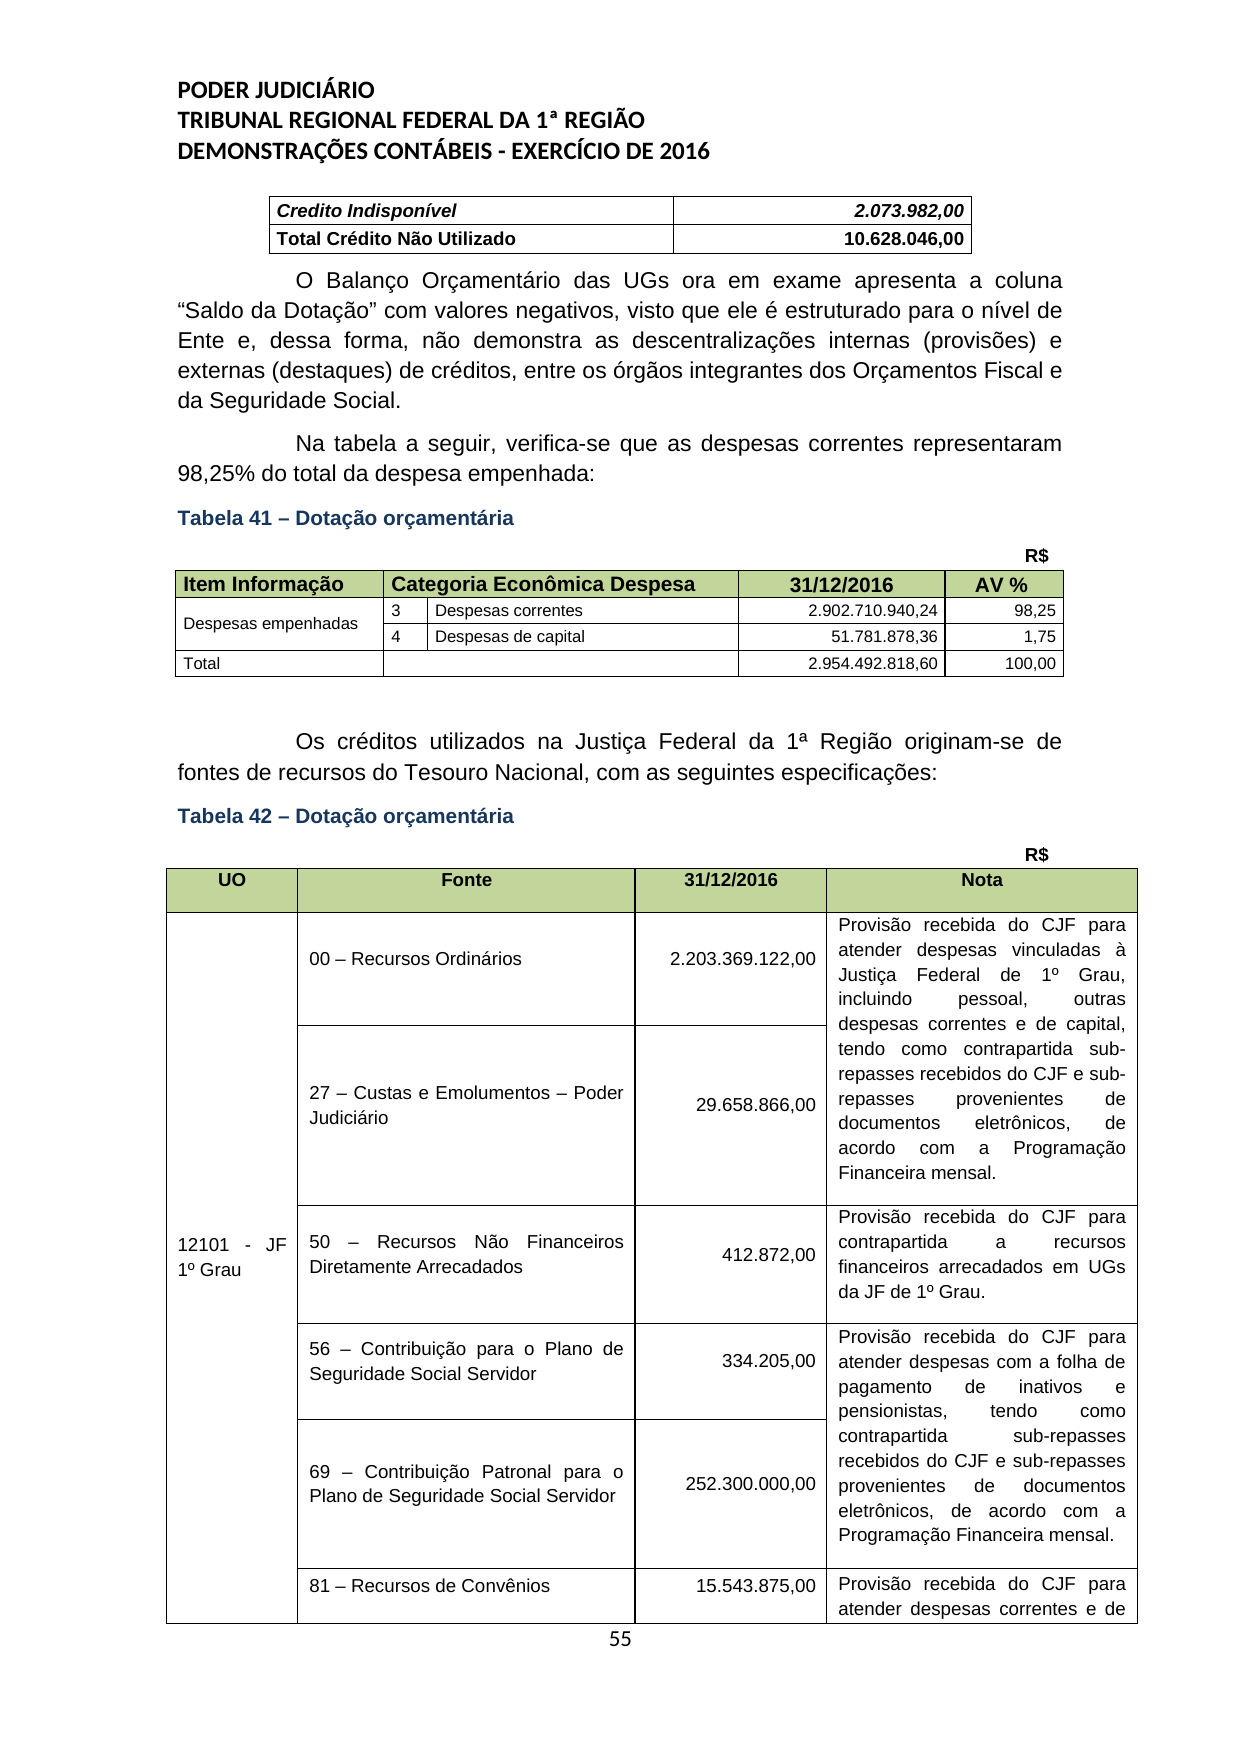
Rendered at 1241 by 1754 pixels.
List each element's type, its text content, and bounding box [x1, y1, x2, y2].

table_cell 4 [384, 624, 427, 650]
table_cell 10.628.046,00 [674, 225, 971, 253]
table_header Item Informação [176, 571, 383, 597]
table_header Categoria Econômica Despesa [384, 571, 738, 597]
table_cell Provisão recebida do CJF para atender despesas com a folha de pagamento de inativos e pensionistas, tendo como contrapartida sub-repasses recebidos do CJF e sub-repasses provenientes de documentos eletrônicos, de acordo com a Programação Financeira mensal. [827, 1324, 1137, 1568]
table_cell 334.205,00 [636, 1324, 826, 1419]
table_cell 1,75 [946, 624, 1063, 650]
text Tabela 41 – Dotação orçamentária [177, 504, 1071, 532]
table_cell 15.543.875,00 [636, 1569, 826, 1623]
list Na tabela a seguir, verifica-se que as despesas correntes representaram 98,25% do total da despesa empenhada: [177, 430, 1063, 487]
table_cell Provisão recebida do CJF para contrapartida a recursos financeiros arrecadados em UGs da JF de 1º Grau. [827, 1206, 1137, 1323]
table_header Nota [827, 869, 1137, 912]
table_cell Despesas correntes [428, 598, 738, 623]
table_cell Despesas empenhadas [176, 598, 383, 650]
table_header UO [167, 869, 297, 912]
table_cell Total Crédito Não Utilizado [270, 225, 673, 253]
table_cell 51.781.878,36 [739, 624, 944, 650]
table_cell 27 – Custas e Emolumentos – Poder Judiciário [298, 1026, 634, 1205]
table_cell 56 – Contribuição para o Plano de Seguridade Social Servidor [298, 1324, 634, 1419]
table_cell Total [176, 651, 383, 676]
table_header 31/12/2016 [636, 869, 826, 912]
table_cell 2.203.369.122,00 [636, 913, 826, 1025]
text Tabela 42 – Dotação orçamentária [177, 802, 1071, 830]
table_cell 50 – Recursos Não Financeiros Diretamente Arrecadados [298, 1206, 634, 1323]
table_cell 2.073.982,00 [674, 197, 971, 223]
table_cell 69 – Contribuição Patronal para o Plano de Seguridade Social Servidor [298, 1420, 634, 1568]
table_cell 412.872,00 [636, 1206, 826, 1323]
table_header 31/12/2016 [739, 571, 944, 597]
text R$ [177, 545, 1048, 567]
table_cell 98,25 [946, 598, 1063, 623]
table_cell 81 – Recursos de Convênios [298, 1569, 634, 1623]
table_cell 100,00 [946, 651, 1063, 676]
list Os créditos utilizados na Justiça Federal da 1ª Região originam-se de fontes de recursos do Tesouro Nacional, com as seguintes especificações: [177, 728, 1063, 785]
table_cell 00 – Recursos Ordinários [298, 913, 634, 1025]
table_cell Provisão recebida do CJF para atender despesas correntes e de [827, 1569, 1137, 1623]
table_cell 29.658.866,00 [636, 1026, 826, 1205]
table_cell Credito Indisponível [270, 197, 673, 223]
table_cell 2.954.492.818,60 [739, 651, 944, 676]
table_header AV % [946, 571, 1063, 597]
table_cell Provisão recebida do CJF para atender despesas vinculadas à Justiça Federal de 1º Grau, incluindo pessoal, outras despesas correntes e de capital, tendo como contrapartida sub-repasses recebidos do CJF e sub-repasses provenientes de documentos eletrônicos, de acordo com a Programação Financeira mensal. [827, 913, 1137, 1205]
table_cell 252.300.000,00 [636, 1420, 826, 1568]
table_cell 3 [384, 598, 427, 623]
table_cell 2.902.710.940,24 [739, 598, 944, 623]
table_cell [384, 651, 738, 676]
table_header Fonte [298, 869, 634, 912]
list O Balanço Orçamentário das UGs ora em exame apresenta a coluna “Saldo da Dotação” com valores negativos, visto que ele é estruturado para o nível de Ente e, dessa forma, não demonstra as descentralizações internas (provisões) e externas (destaques) de créditos, entre os órgãos integrantes dos Orçamentos Fiscal e da Seguridade Social. [177, 267, 1063, 414]
table_cell 12101 - JF 1º Grau [167, 913, 297, 1623]
text R$ [177, 843, 1048, 865]
table_cell Despesas de capital [428, 624, 738, 650]
